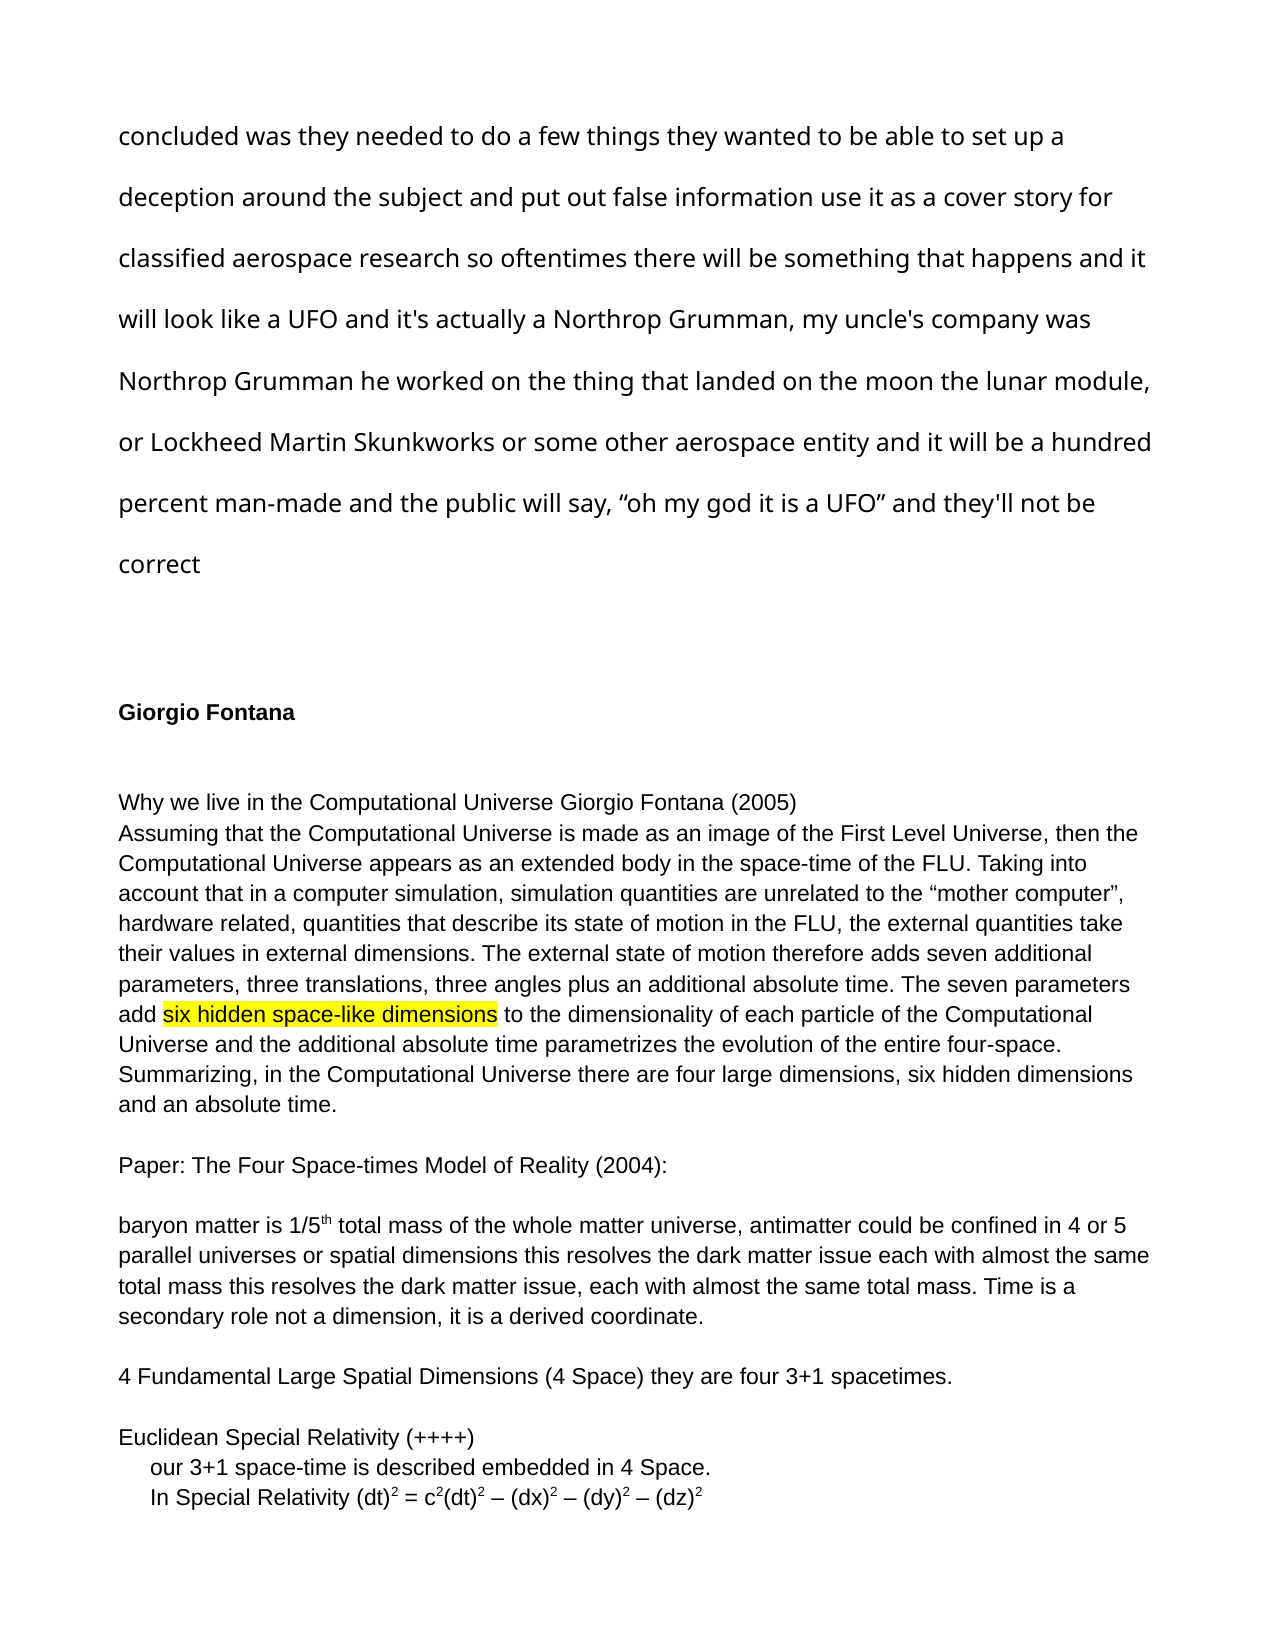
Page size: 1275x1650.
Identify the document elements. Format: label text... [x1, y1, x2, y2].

text Assuming that the Computational Universe is made as an image of the First Level Universe, then the Computational Universe appears as an extended body in the space-time of the FLU. Taking into account that in a computer simulation, simulation quantities are unrelated to the “mother computer”, hardware related, quantities that describe its state of motion in the FLU, the external quantities take their values in external dimensions. The external state of motion therefore adds seven additional parameters, three translations, three angles plus an additional absolute time. The seven parameters add six hidden space-like dimensions to the dimensionality of each particle of the Computational Universe and the additional absolute time parametrizes the evolution of the entire four-space. Summarizing, in the Computational Universe there are four large dimensions, six hidden dimensions and an absolute time. [118, 819, 1157, 1118]
text In Special Relativity (dt)2 = c2(dt)2 – (dx)2 – (dy)2 – (dz)2 [118, 1484, 1157, 1511]
text Giorgio Fontana [118, 699, 1157, 725]
text Euclidean Special Relativity (++++) [118, 1424, 1157, 1450]
text 4 Fundamental Large Spatial Dimensions (4 Space) they are four 3+1 spacetimes. [118, 1363, 1157, 1390]
text Paper: The Four Space-times Model of Reality (2004): [118, 1152, 1157, 1178]
text baryon matter is 1/5th total mass of the whole matter universe, antimatter could be confined in 4 or 5 parallel universes or spatial dimensions this resolves the dark matter issue each with almost the same total mass this resolves the dark matter issue, each with almost the same total mass. Time is a secondary role not a dimension, it is a derived coordinate. [118, 1212, 1157, 1329]
text concluded was they needed to do a few things they wanted to be able to set up a deception around the subject and put out false information use it as a cover story for classified aerospace research so oftentimes there will be something that happens and it will look like a UFO and it's actually a Northrop Grumman, my uncle's company was Northrop Grumman he worked on the thing that landed on the moon the lunar module, or Lockheed Martin Skunkworks or some other aerospace entity and it will be a hundred percent man-made and the public will say, “oh my god it is a UFO” and they'll not be correct [118, 118, 1157, 581]
text Why we live in the Computational Universe Giorgio Fontana (2005) [118, 789, 1157, 816]
text our 3+1 space-time is described embedded in 4 Space. [118, 1454, 1157, 1480]
